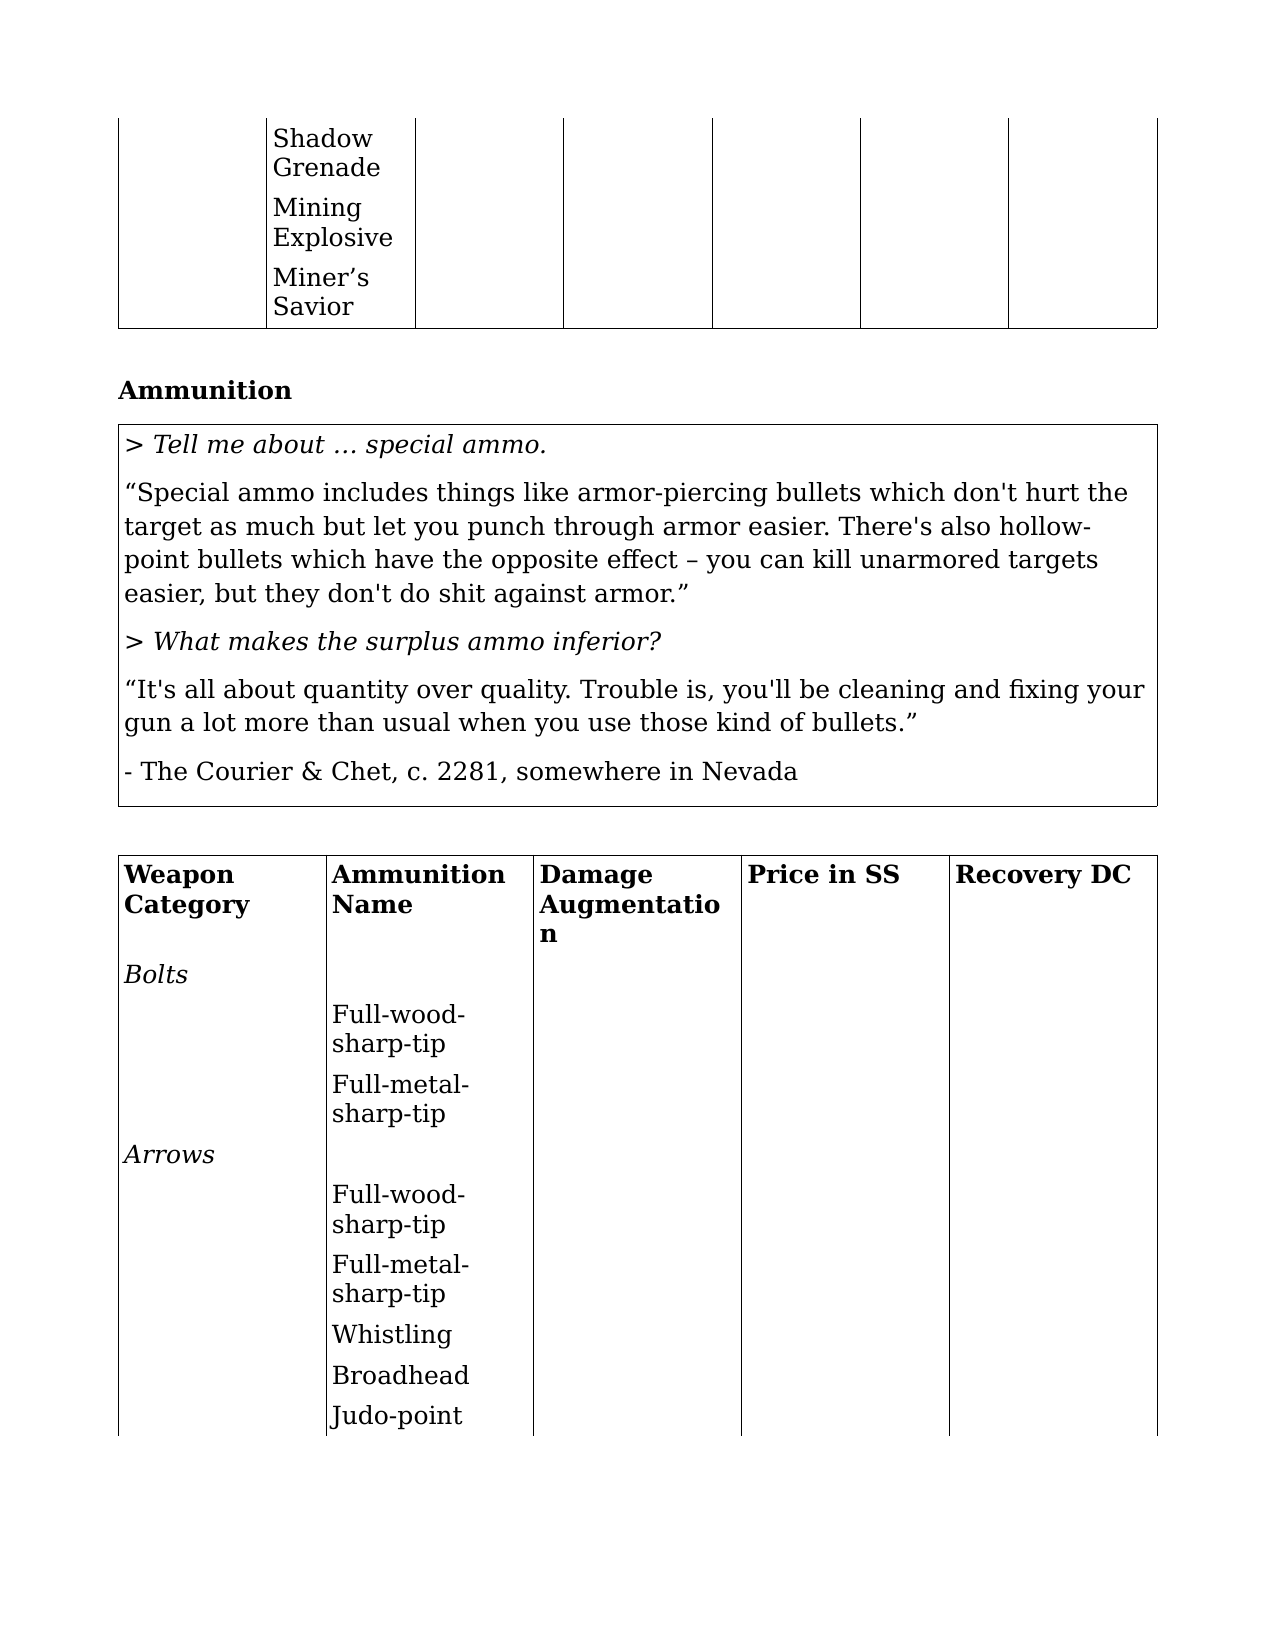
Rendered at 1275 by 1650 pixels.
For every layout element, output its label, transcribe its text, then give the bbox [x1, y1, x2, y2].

table_cell [1009, 258, 1157, 327]
table_header Ammunition Name [327, 856, 533, 954]
table_cell [713, 118, 860, 188]
table_header Price in SS [742, 856, 949, 954]
table_cell [534, 1245, 741, 1314]
table_cell [564, 258, 712, 327]
table_cell [1009, 188, 1157, 258]
table_cell [950, 1065, 1157, 1134]
table_header > Tell me about … special ammo. “Special ammo includes things like armor-piercing bullets which don't hurt the target as much but let you punch through armor easier. There's also hollow-point bullets which have the opposite effect – you can kill unarmored targets easier, but they don't do shit against armor.” > What makes the surplus ammo inferior? “It's all about quantity over quality. Trouble is, you'll be cleaning and fixing your gun a lot more than usual when you use those kind of bullets.” - The Courier & Chet, c. 2281, somewhere in Nevada [119, 425, 1157, 806]
table_cell [119, 1396, 326, 1436]
table_cell [861, 118, 1008, 188]
table_cell [119, 258, 266, 327]
table_cell [950, 1134, 1157, 1175]
table_cell [742, 1355, 949, 1396]
table_cell Full-wood-sharp-tip [327, 1175, 533, 1245]
table_cell Whistling [327, 1315, 533, 1355]
table_cell [742, 1175, 949, 1245]
table_cell [1009, 118, 1157, 188]
table_cell [119, 1065, 326, 1134]
table_cell [742, 1245, 949, 1314]
table_cell [713, 258, 860, 327]
table_cell [416, 118, 563, 188]
table_cell Arrows [119, 1134, 326, 1175]
table_cell Full-metal-sharp-tip [327, 1065, 533, 1134]
table_cell [534, 1396, 741, 1436]
table_cell [534, 995, 741, 1064]
table_cell [861, 188, 1008, 258]
table_cell [534, 954, 741, 995]
table_cell Broadhead [327, 1355, 533, 1396]
table_cell [742, 1396, 949, 1436]
table_cell [742, 1315, 949, 1355]
table_cell [742, 995, 949, 1064]
table_cell [534, 1315, 741, 1355]
table_cell [416, 188, 563, 258]
table_cell Mining Explosive [267, 188, 415, 258]
table_cell [950, 1396, 1157, 1436]
table_cell Shadow Grenade [267, 118, 415, 188]
table_cell [950, 1355, 1157, 1396]
text Ammunition [118, 376, 1157, 405]
table_cell [950, 1175, 1157, 1245]
table_cell [950, 1245, 1157, 1314]
table_header Damage Augmentation [534, 856, 741, 954]
table_cell [119, 995, 326, 1064]
table_cell [534, 1355, 741, 1396]
table_cell [950, 954, 1157, 995]
table_cell [564, 188, 712, 258]
table_cell [327, 1134, 533, 1175]
table_cell Judo-point [327, 1396, 533, 1436]
table_cell [742, 1134, 949, 1175]
table_cell [950, 1315, 1157, 1355]
table_cell [119, 118, 266, 188]
table_cell Bolts [119, 954, 326, 995]
table_cell [534, 1065, 741, 1134]
table_cell [534, 1175, 741, 1245]
table_cell [861, 258, 1008, 327]
table_cell [327, 954, 533, 995]
table_cell Full-wood-sharp-tip [327, 995, 533, 1064]
table_cell [119, 1245, 326, 1314]
table_cell [416, 258, 563, 327]
table_cell [119, 188, 266, 258]
table_cell [564, 118, 712, 188]
table_cell [713, 188, 860, 258]
table_cell Miner’s Savior [267, 258, 415, 327]
table_header Weapon Category [119, 856, 326, 954]
table_cell [534, 1134, 741, 1175]
table_cell Full-metal-sharp-tip [327, 1245, 533, 1314]
table_cell [119, 1355, 326, 1396]
table_cell [950, 995, 1157, 1064]
table_cell [742, 954, 949, 995]
table_cell [119, 1315, 326, 1355]
table_cell [119, 1175, 326, 1245]
table_header Recovery DC [950, 856, 1157, 954]
table_cell [742, 1065, 949, 1134]
